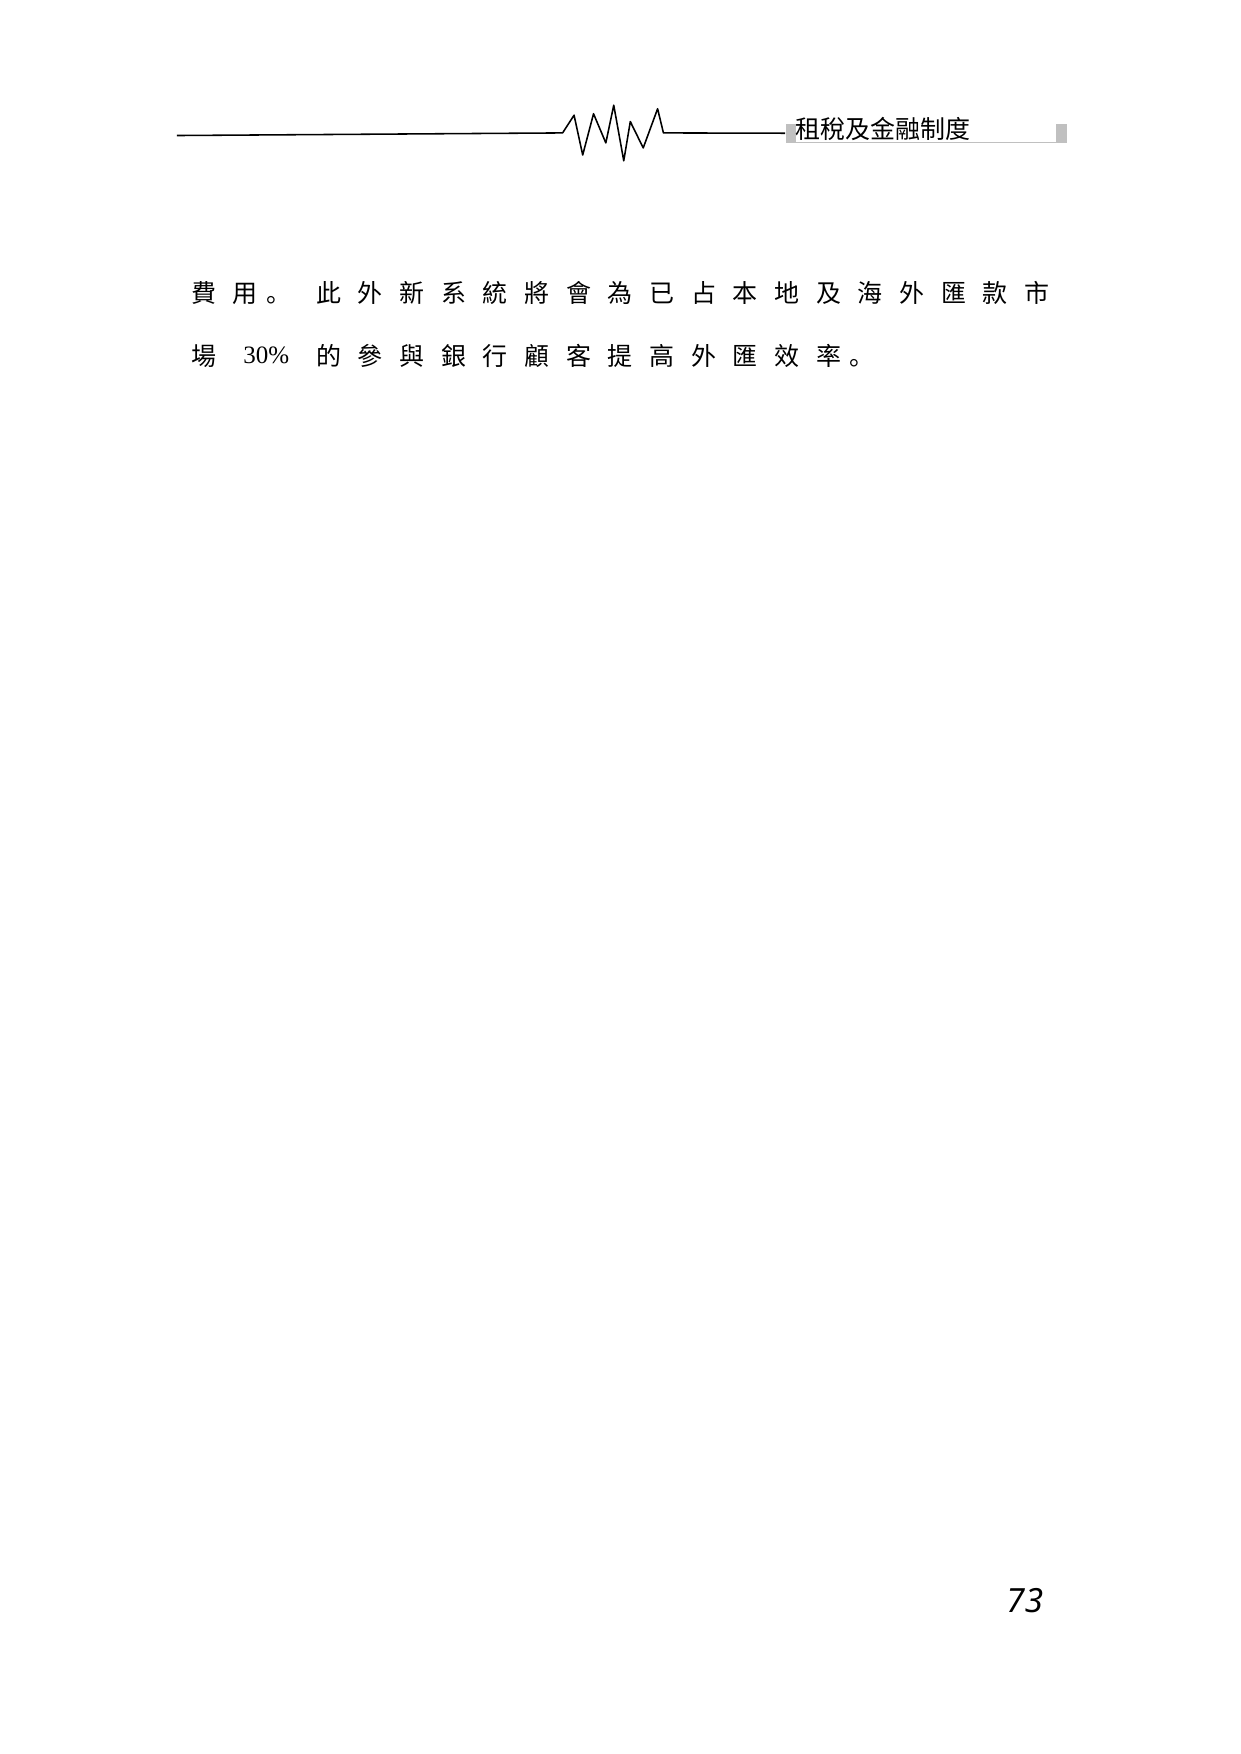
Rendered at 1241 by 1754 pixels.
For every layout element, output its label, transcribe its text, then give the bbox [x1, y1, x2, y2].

text 費用。此外新系統將會為已占本地及海外匯款市場30%的參與銀行顧客提高外匯效率。 [183, 250, 1058, 375]
